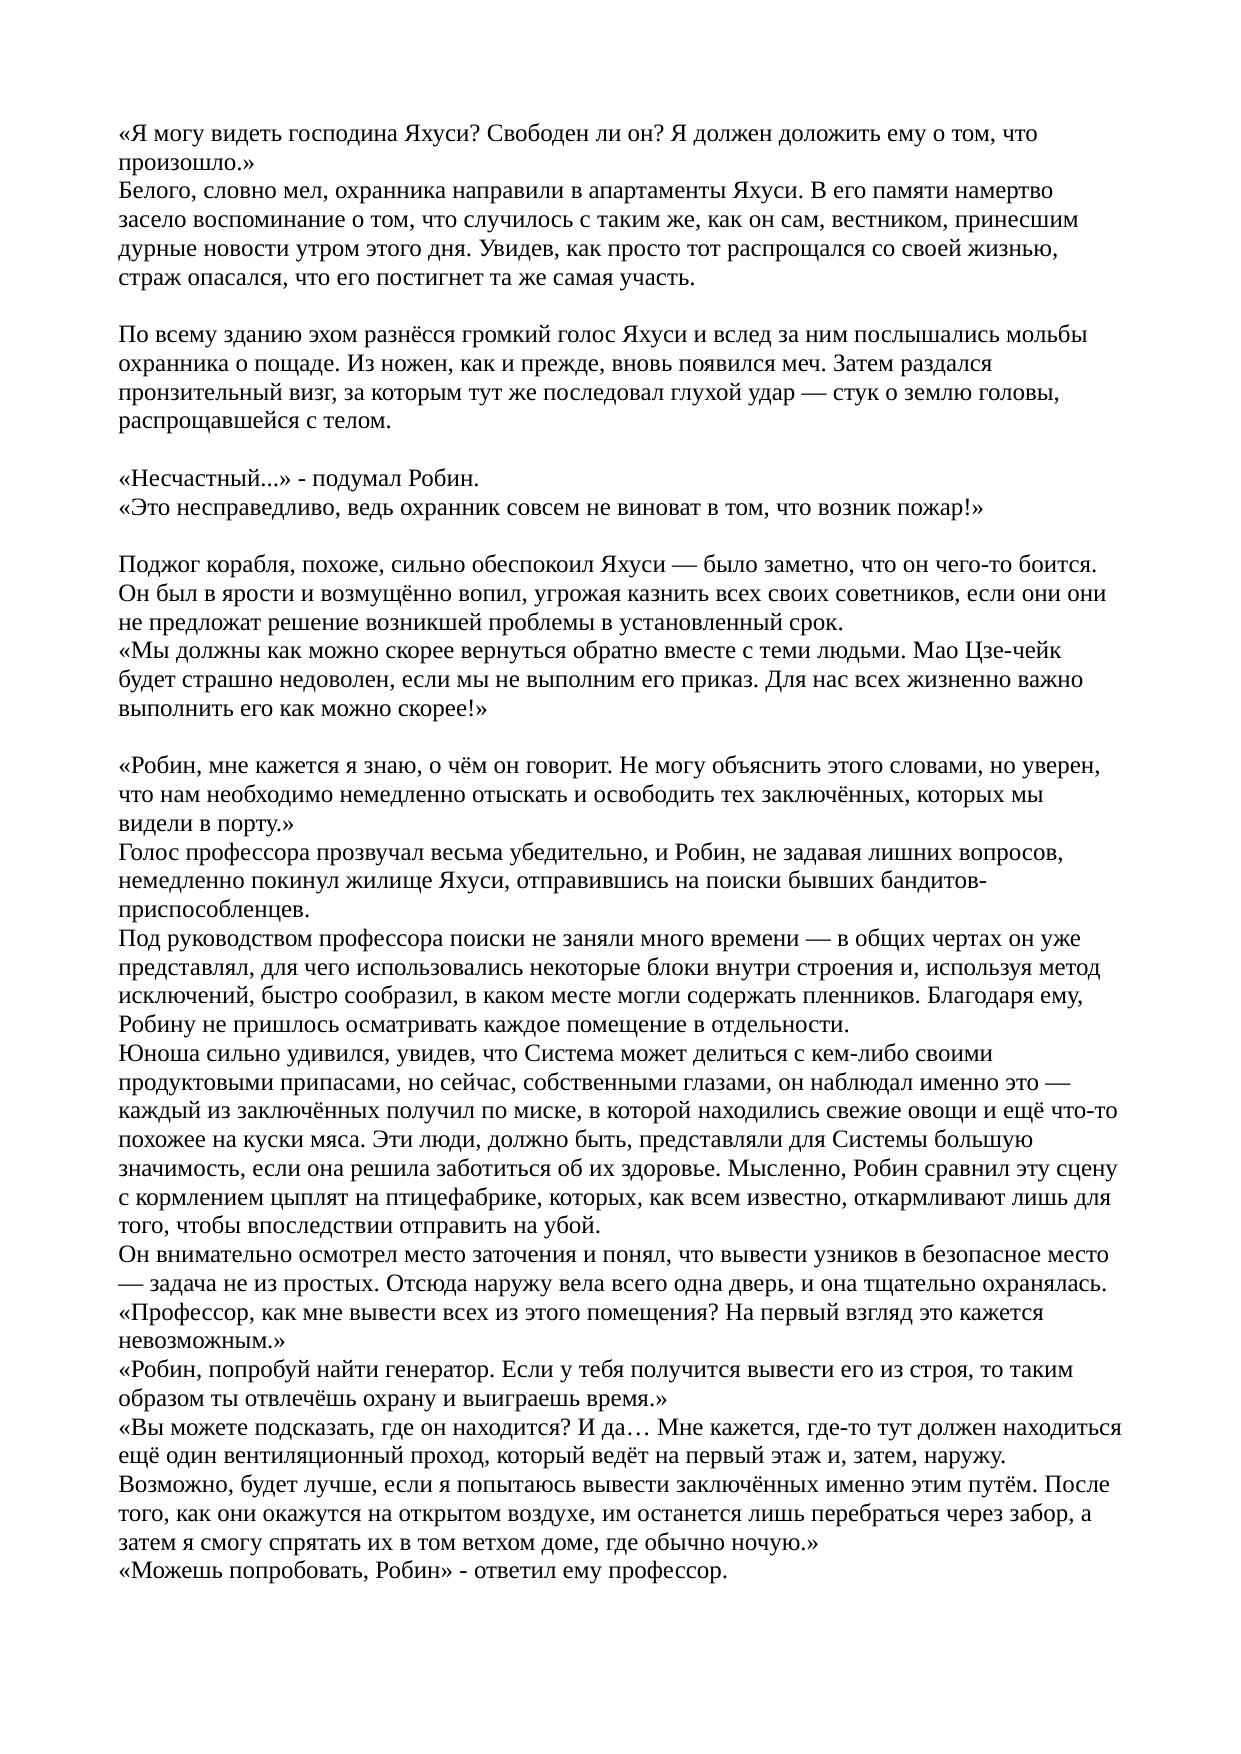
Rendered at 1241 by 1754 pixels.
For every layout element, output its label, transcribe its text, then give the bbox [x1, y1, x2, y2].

text «Профессор, как мне вывести всех из этого помещения? На первый взгляд это кажется невозможным.» [118, 1297, 1122, 1354]
text По всему зданию эхом разнёсся громкий голос Яхуси и вслед за ним послышались мольбы охранника о пощаде. Из ножен, как и прежде, вновь появился меч. Затем раздался пронзительный визг, за которым тут же последовал глухой удар — стук о землю головы, распрощавшейся с телом. [118, 319, 1122, 434]
text «Несчастный...» - подумал Робин. [118, 463, 1122, 492]
text Под руководством профессора поиски не заняли много времени — в общих чертах он уже представлял, для чего использовались некоторые блоки внутри строения и, используя метод исключений, быстро сообразил, в каком месте могли содержать пленников. Благодаря ему, Робину не пришлось осматривать каждое помещение в отдельности. [118, 923, 1122, 1038]
text «Можешь попробовать, Робин» - ответил ему профессор. [118, 1556, 1122, 1584]
text «Я могу видеть господина Яхуси? Свободен ли он? Я должен доложить ему о том, что произошло.» [118, 118, 1122, 176]
text Поджог корабля, похоже, сильно обеспокоил Яхуси — было заметно, что он чего-то боится. Он был в ярости и возмущённо вопил, угрожая казнить всех своих советников, если они они не предложат решение возникшей проблемы в установленный срок. [118, 549, 1122, 636]
text Белого, словно мел, охранника направили в апартаменты Яхуси. В его памяти намертво засело воспоминание о том, что случилось с таким же, как он сам, вестником, принесшим дурные новости утром этого дня. Увидев, как просто тот распрощался со своей жизнью, страж опасался, что его постигнет та же самая участь. [118, 176, 1122, 291]
text «Робин, мне кажется я знаю, о чём он говорит. Не могу объяснить этого словами, но уверен, что нам необходимо немедленно отыскать и освободить тех заключённых, которых мы видели в порту.» [118, 751, 1122, 837]
text «Мы должны как можно скорее вернуться обратно вместе с теми людьми. Мао Цзе-чейк будет страшно недоволен, если мы не выполним его приказ. Для нас всех жизненно важно выполнить его как можно скорее!» [118, 636, 1122, 722]
text Юноша сильно удивился, увидев, что Система может делиться с кем-либо своими продуктовыми припасами, но сейчас, собственными глазами, он наблюдал именно это — каждый из заключённых получил по миске, в которой находились свежие овощи и ещё что-то похожее на куски мяса. Эти люди, должно быть, представляли для Системы большую значимость, если она решила заботиться об их здоровье. Мысленно, Робин сравнил эту сцену с кормлением цыплят на птицефабрике, которых, как всем известно, откармливают лишь для того, чтобы впоследствии отправить на убой. [118, 1038, 1122, 1239]
text Он внимательно осмотрел место заточения и понял, что вывести узников в безопасное место — задача не из простых. Отсюда наружу вела всего одна дверь, и она тщательно охранялась. [118, 1239, 1122, 1297]
text Голос профессора прозвучал весьма убедительно, и Робин, не задавая лишних вопросов, немедленно покинул жилище Яхуси, отправившись на поиски бывших бандитов-приспособленцев. [118, 837, 1122, 923]
text «Это несправедливо, ведь охранник совсем не виноват в том, что возник пожар!» [118, 492, 1122, 521]
text «Вы можете подсказать, где он находится? И да… Мне кажется, где-то тут должен находиться ещё один вентиляционный проход, который ведёт на первый этаж и, затем, наружу. Возможно, будет лучше, если я попытаюсь вывести заключённых именно этим путём. После того, как они окажутся на открытом воздухе, им останется лишь перебраться через забор, а затем я смогу спрятать их в том ветхом доме, где обычно ночую.» [118, 1412, 1122, 1556]
text «Робин, попробуй найти генератор. Если у тебя получится вывести его из строя, то таким образом ты отвлечёшь охрану и выиграешь время.» [118, 1354, 1122, 1412]
